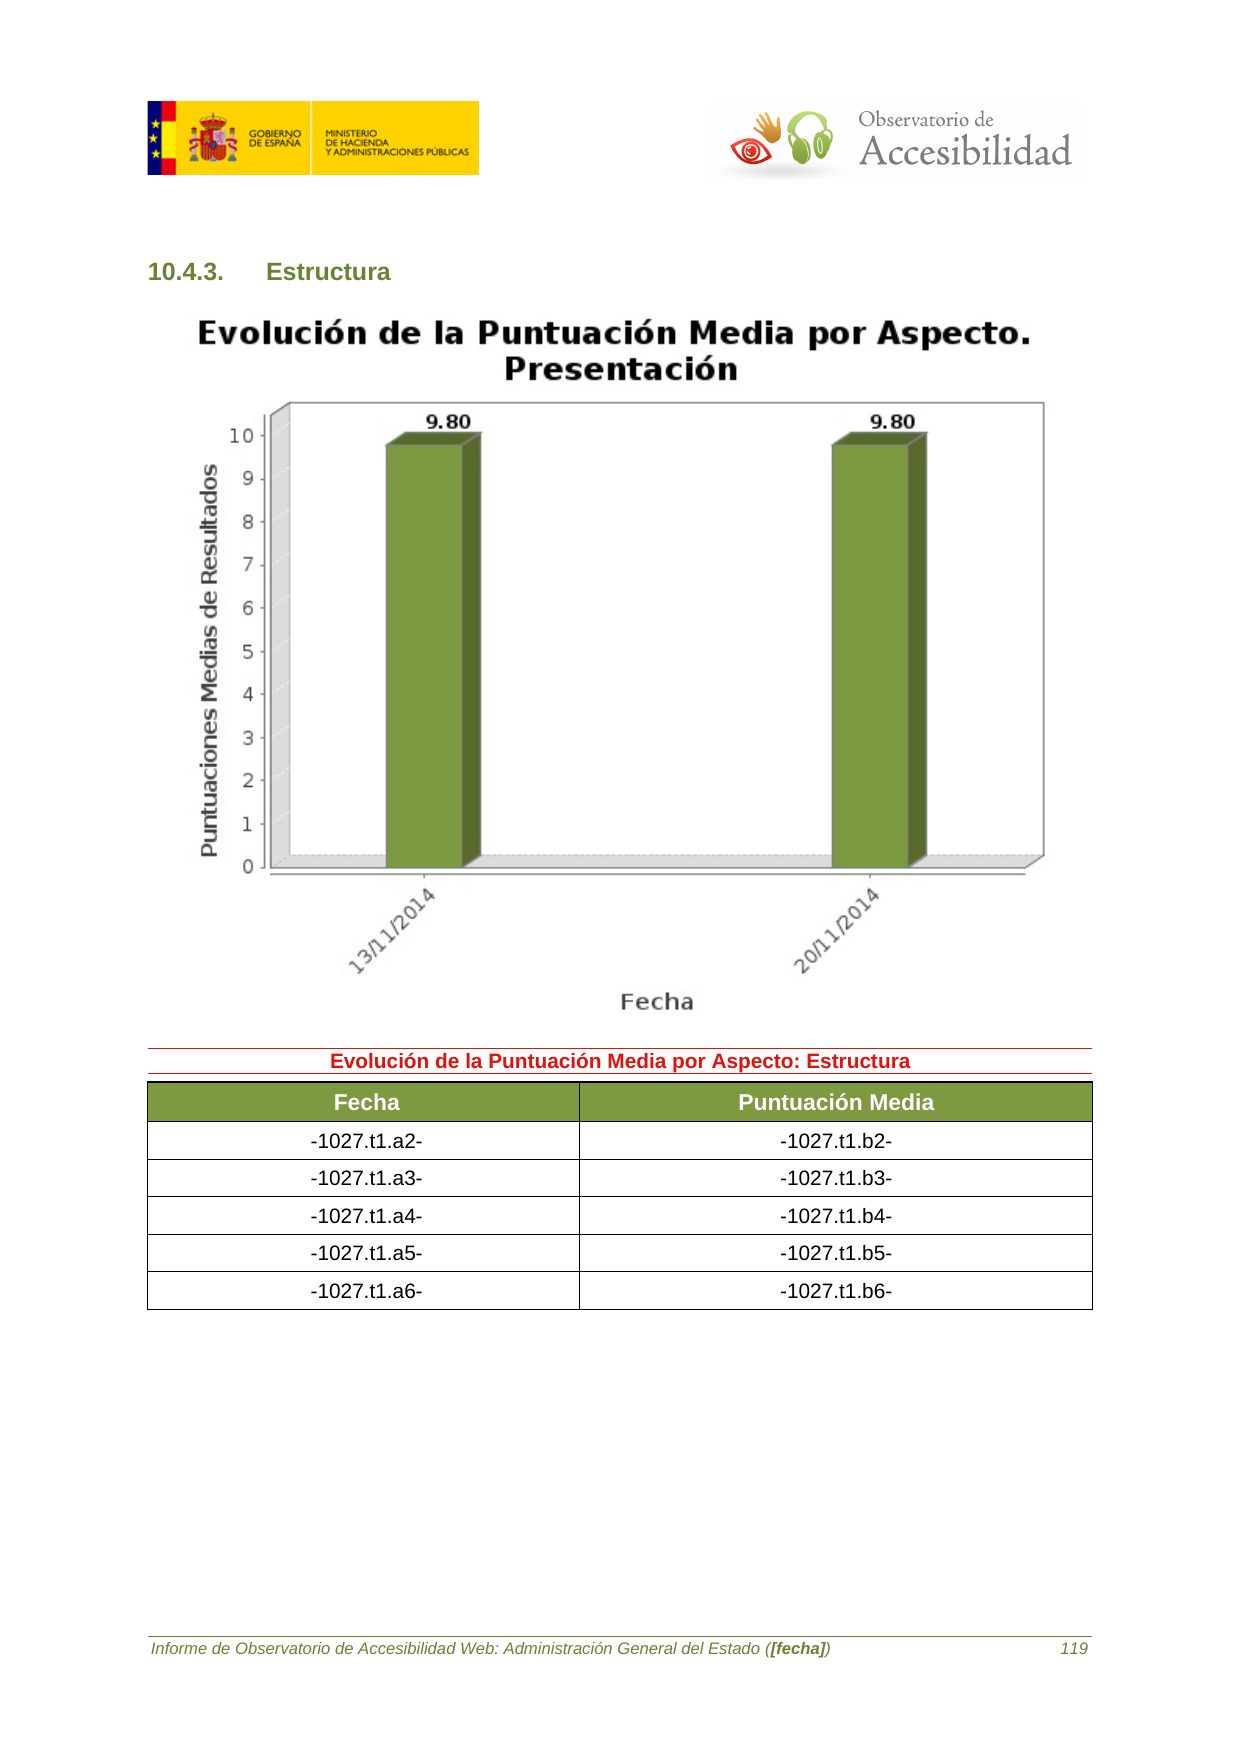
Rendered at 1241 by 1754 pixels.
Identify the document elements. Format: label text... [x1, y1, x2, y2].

table_cell -1027.t1.b3- [580, 1160, 1092, 1196]
picture [710, 102, 1086, 185]
text Evolución de la Puntuación Media por Aspecto: Estructura [148, 1049, 1092, 1073]
table_cell -1027.t1.b5- [580, 1235, 1092, 1271]
table_cell -1027.t1.b4- [580, 1197, 1092, 1234]
table_header Fecha [148, 1083, 579, 1121]
table_cell -1027.t1.a2- [148, 1122, 579, 1159]
table_cell -1027.t1.a6- [148, 1272, 579, 1309]
table_cell -1027.t1.b6- [580, 1272, 1092, 1309]
table_cell -1027.t1.a4- [148, 1197, 579, 1234]
table_cell -1027.t1.b2- [580, 1122, 1092, 1159]
table_cell -1027.t1.a3- [148, 1160, 579, 1196]
picture [178, 313, 1062, 1024]
picture [147, 101, 479, 175]
subtitle Estructura [148, 257, 1092, 286]
table_cell -1027.t1.a5- [148, 1235, 579, 1271]
table_header Puntuación Media [580, 1083, 1092, 1121]
